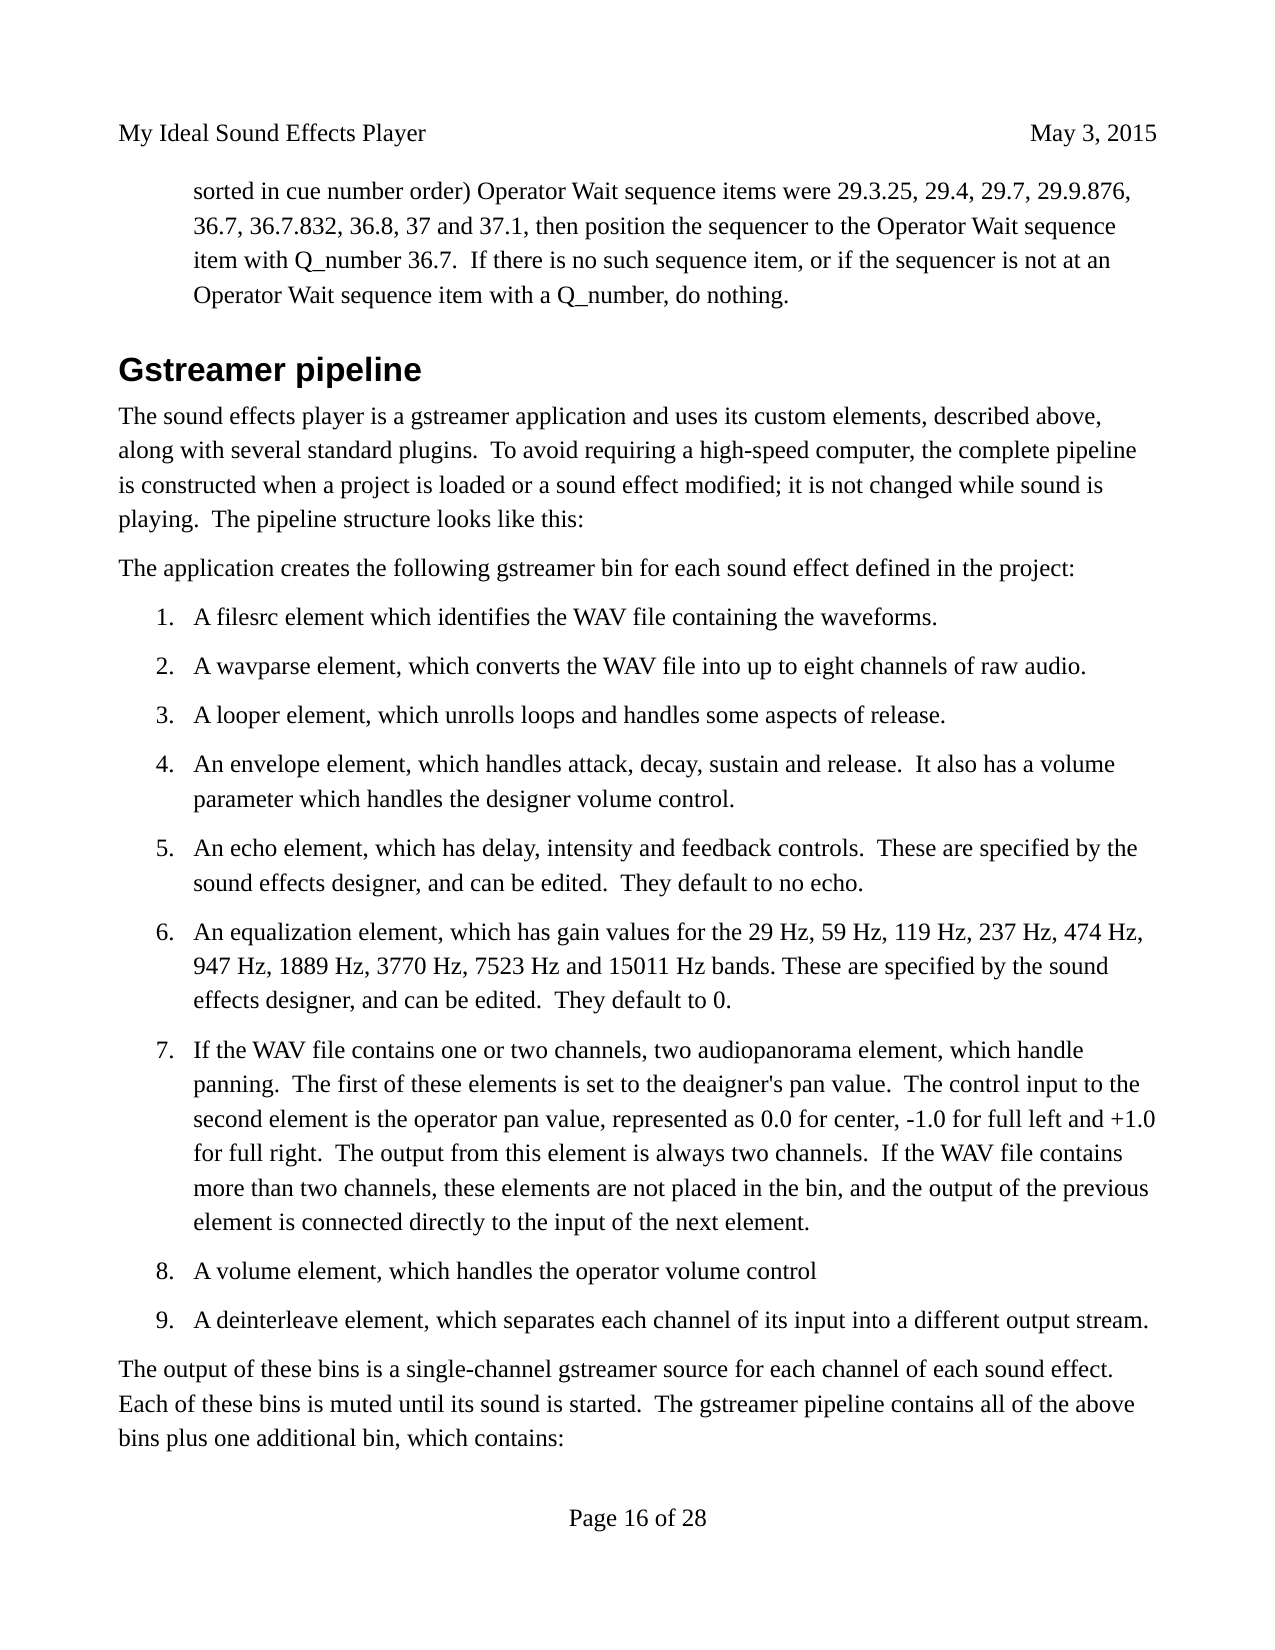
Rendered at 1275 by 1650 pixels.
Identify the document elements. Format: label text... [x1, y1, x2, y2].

list A filesrc element which identifies the WAV file containing the waveforms. [156, 602, 1157, 631]
list sorted in cue number order) Operator Wait sequence items were 29.3.25, 29.4, 29.7, 29.9.876, 36.7, 36.7.832, 36.8, 37 and 37.1, then position the sequencer to the Operator Wait sequence item with Q_number 36.7. If there is no such sequence item, or if the sequencer is not at an Operator Wait sequence item with a Q_number, do nothing. [156, 176, 1157, 308]
subtitle Gstreamer pipeline [118, 350, 1157, 388]
list An envelope element, which handles attack, decay, sustain and release. It also has a volume parameter which handles the designer volume control. [156, 749, 1157, 813]
text The application creates the following gstreamer bin for each sound effect defined in the project: [118, 553, 1157, 582]
text The output of these bins is a single-channel gstreamer source for each channel of each sound effect. Each of these bins is muted until its sound is started. The gstreamer pipeline contains all of the above bins plus one additional bin, which contains: [118, 1354, 1157, 1452]
list If the WAV file contains one or two channels, two audiopanorama element, which handle panning. The first of these elements is set to the deaigner's pan value. The control input to the second element is the operator pan value, represented as 0.0 for center, -1.0 for full left and +1.0 for full right. The output from this element is always two channels. If the WAV file contains more than two channels, these elements are not placed in the bin, and the output of the previous element is connected directly to the input of the next element. [156, 1035, 1157, 1236]
list An equalization element, which has gain values for the 29 Hz, 59 Hz, 119 Hz, 237 Hz, 474 Hz, 947 Hz, 1889 Hz, 3770 Hz, 7523 Hz and 15011 Hz bands. These are specified by the sound effects designer, and can be edited. They default to 0. [156, 917, 1157, 1014]
list A looper element, which unrolls loops and handles some aspects of release. [156, 701, 1157, 729]
text The sound effects player is a gstreamer application and uses its custom elements, described above, along with several standard plugins. To avoid requiring a high-speed computer, the complete pipeline is constructed when a project is loaded or a sound effect modified; it is not changed while sound is playing. The pipeline structure looks like this: [118, 401, 1157, 533]
list An echo element, which has delay, intensity and feedback controls. These are specified by the sound effects designer, and can be edited. They default to no echo. [156, 833, 1157, 896]
list A wavparse element, which converts the WAV file into up to eight channels of raw audio. [156, 651, 1157, 680]
list A deinterleave element, which separates each channel of its input into a different output stream. [156, 1305, 1157, 1334]
list A volume element, which handles the operator volume control [156, 1256, 1157, 1285]
